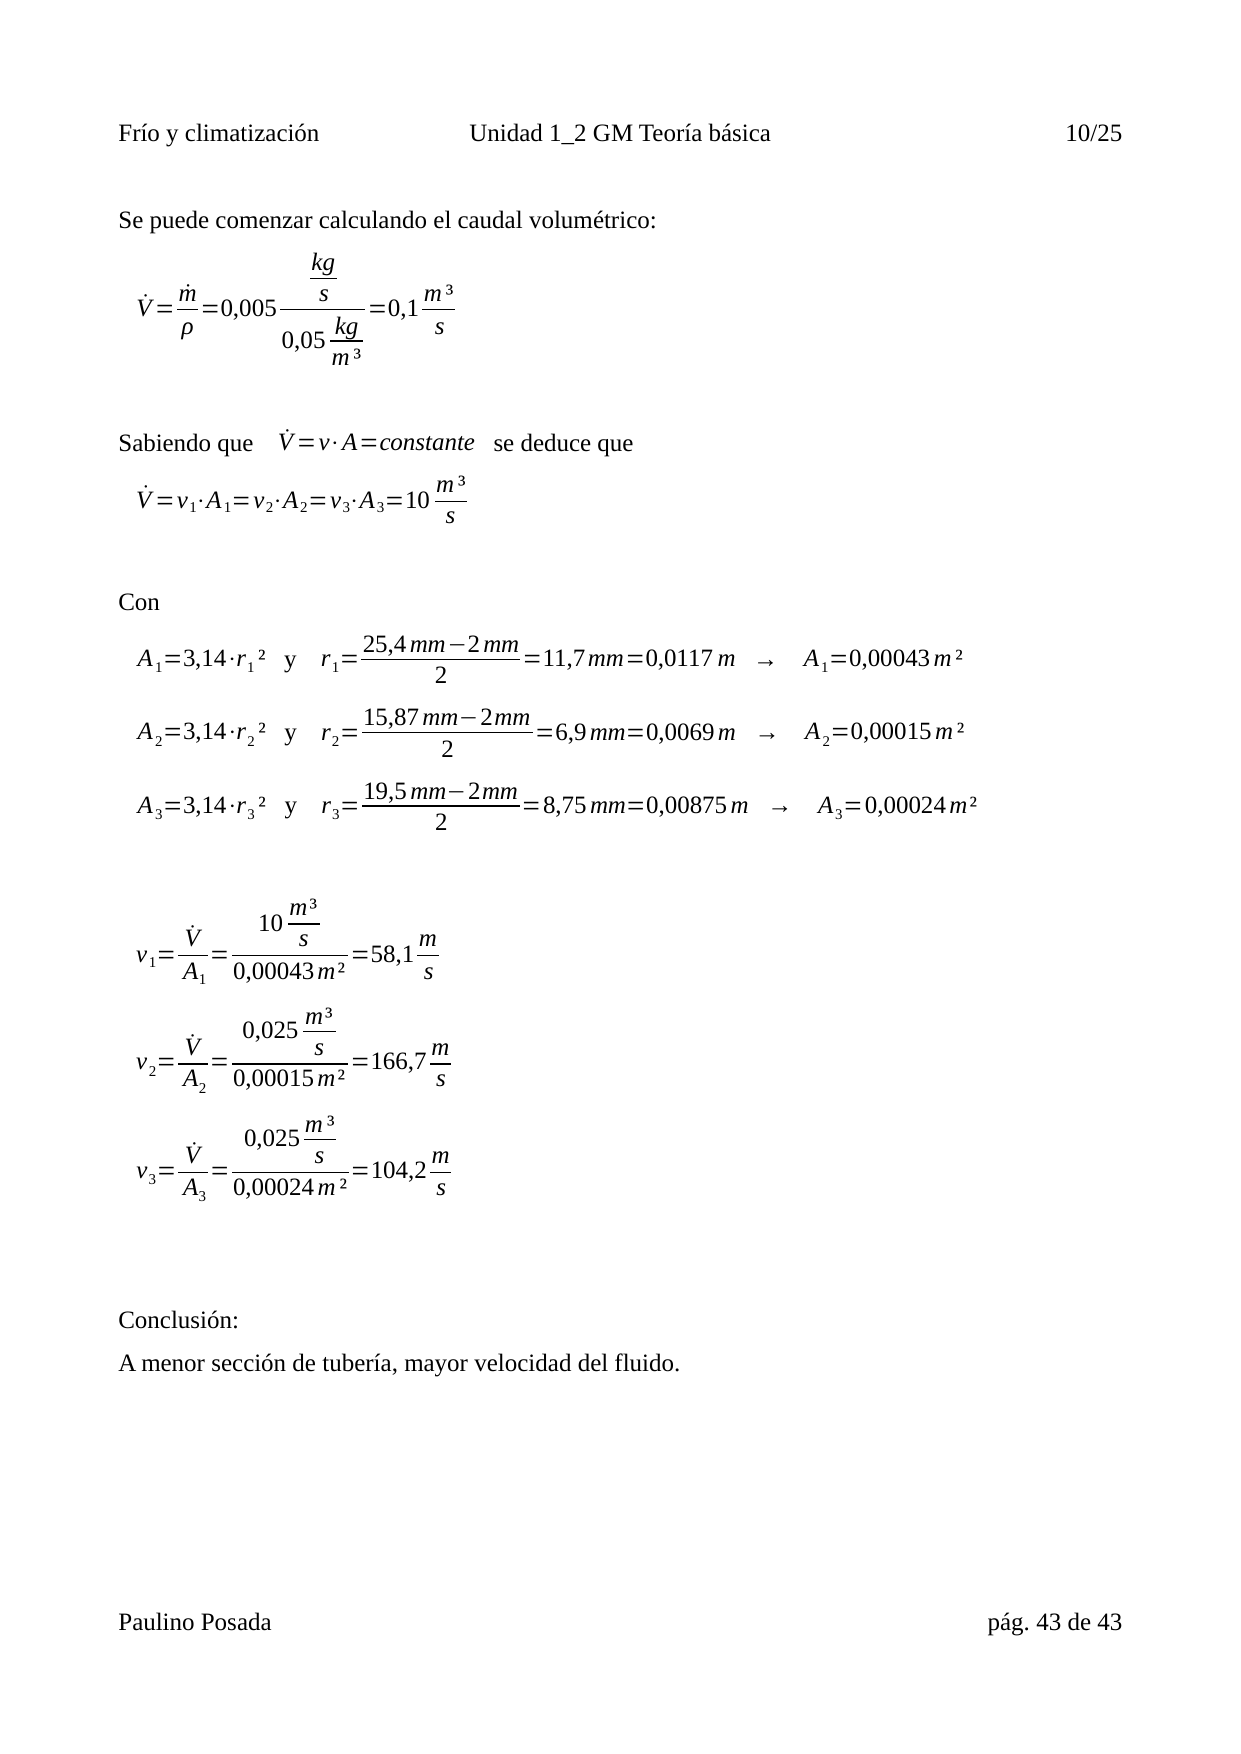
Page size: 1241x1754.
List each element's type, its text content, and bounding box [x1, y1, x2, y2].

text Sabiendo que se deduce que [118, 428, 1122, 456]
text A menor sección de tubería, mayor velocidad del fluido. [118, 1348, 1122, 1377]
text Con [118, 587, 1122, 616]
text y → [118, 777, 1122, 836]
text Se puede comenzar calculando el caudal volumétrico: [118, 205, 1122, 234]
text y → [118, 704, 1122, 763]
text Conclusión: [118, 1305, 1122, 1334]
text y → [118, 631, 1122, 689]
